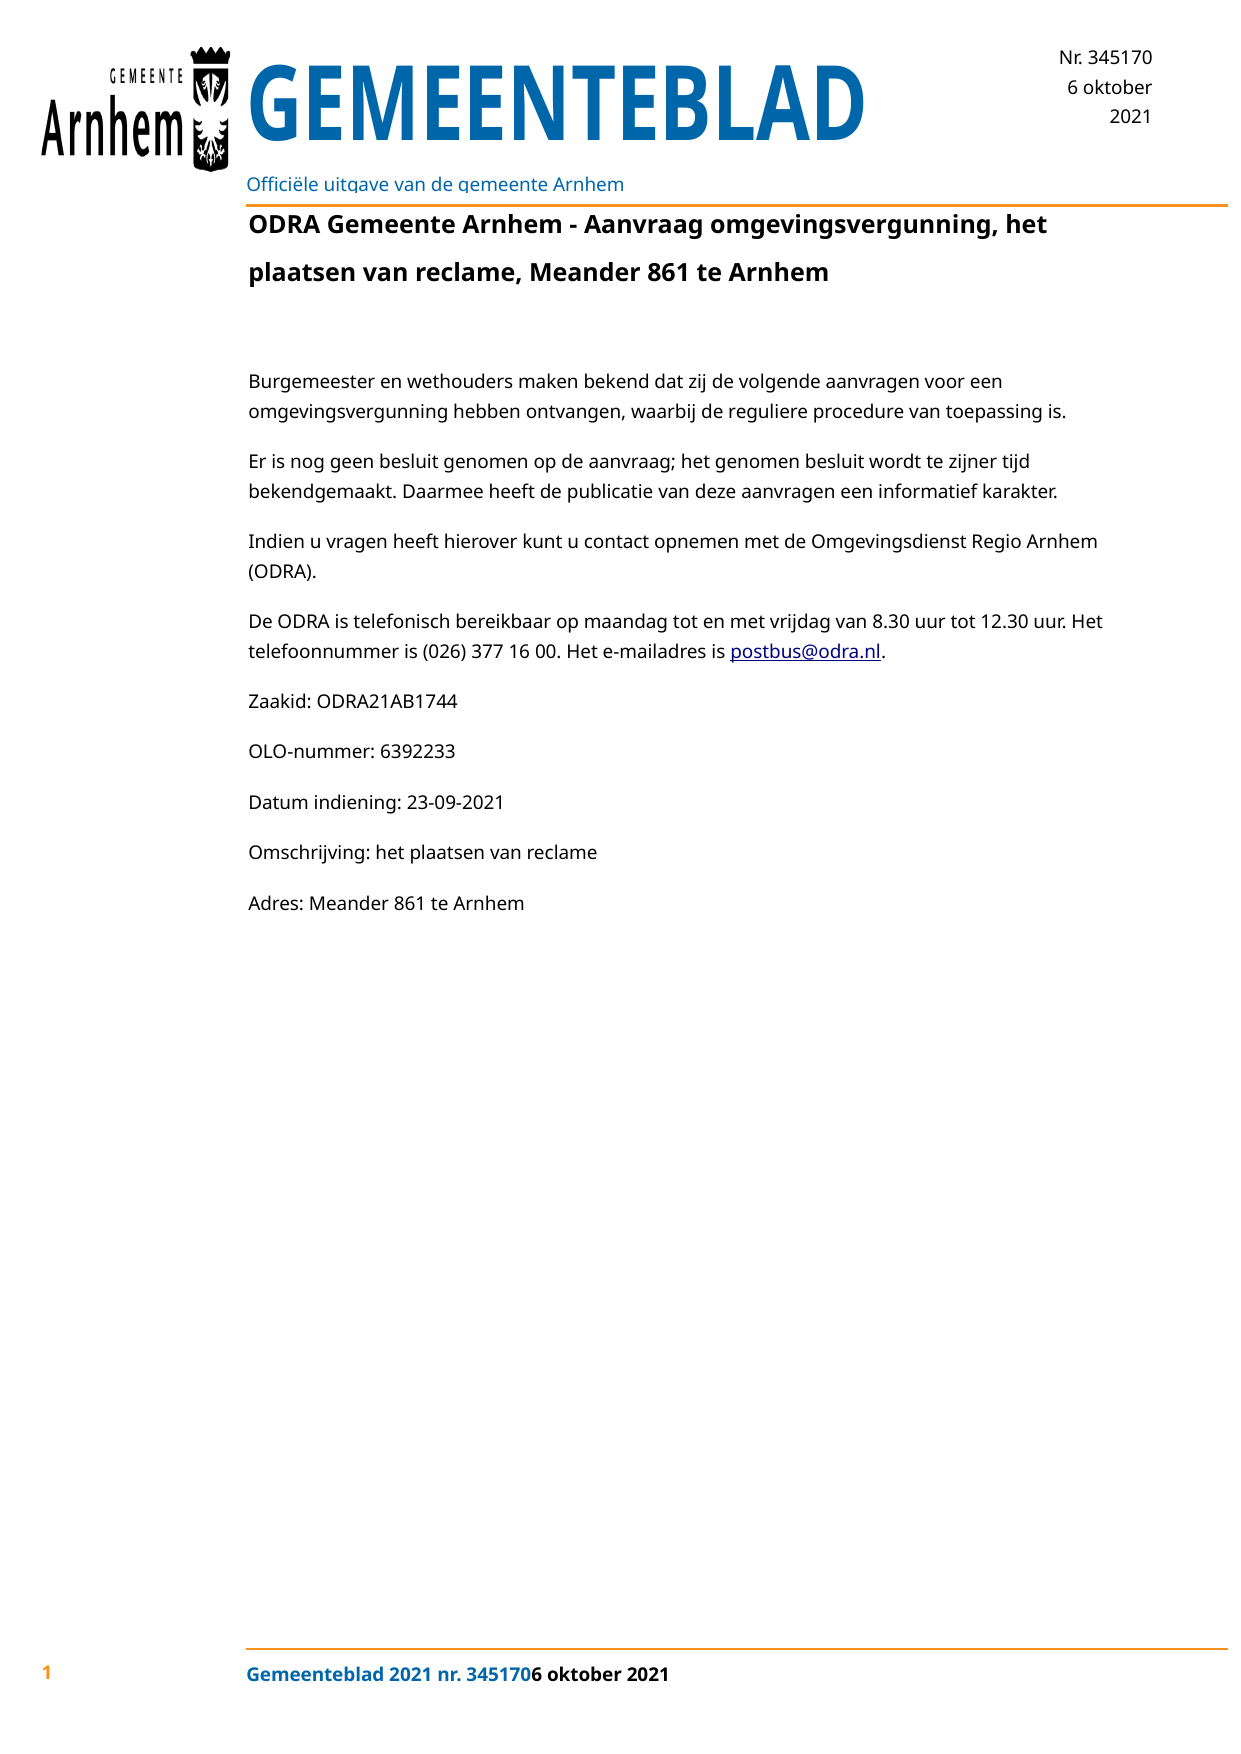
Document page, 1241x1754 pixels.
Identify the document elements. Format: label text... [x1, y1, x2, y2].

text Adres: Meander 861 te Arnhem [248, 890, 1152, 916]
text Indien u vragen heeft hierover kunt u contact opnemen met de Omgevingsdienst Regio Arnhem (ODRA). [248, 528, 1152, 584]
text Er is nog geen besluit genomen op de aanvraag; het genomen besluit wordt te zijner tijd bekendgemaakt. Daarmee heeft de publicatie van deze aanvragen een informatief karakter. [248, 448, 1152, 504]
text Burgemeester en wethouders maken bekend dat zij de volgende aanvragen voor een omgevingsvergunning hebben ontvangen, waarbij de reguliere procedure van toepassing is. [248, 368, 1152, 424]
picture [41, 47, 231, 172]
text ODRA Gemeente Arnhem - Aanvraag omgevingsvergunning, het plaatsen van reclame, Meander 861 te Arnhem [248, 207, 1152, 288]
text Zaakid: ODRA21AB1744 [248, 688, 1152, 714]
text Datum indiening: 23-09-2021 [248, 789, 1152, 815]
text OLO-nummer: 6392233 [248, 739, 1152, 764]
text De ODRA is telefonisch bereikbaar op maandag tot en met vrijdag van 8.30 uur tot 12.30 uur. Het telefoonnummer is (026) 377 16 00. Het e-mailadres is postbus@odra.nl. [248, 608, 1152, 664]
text Omschrijving: het plaatsen van reclame [248, 839, 1152, 865]
